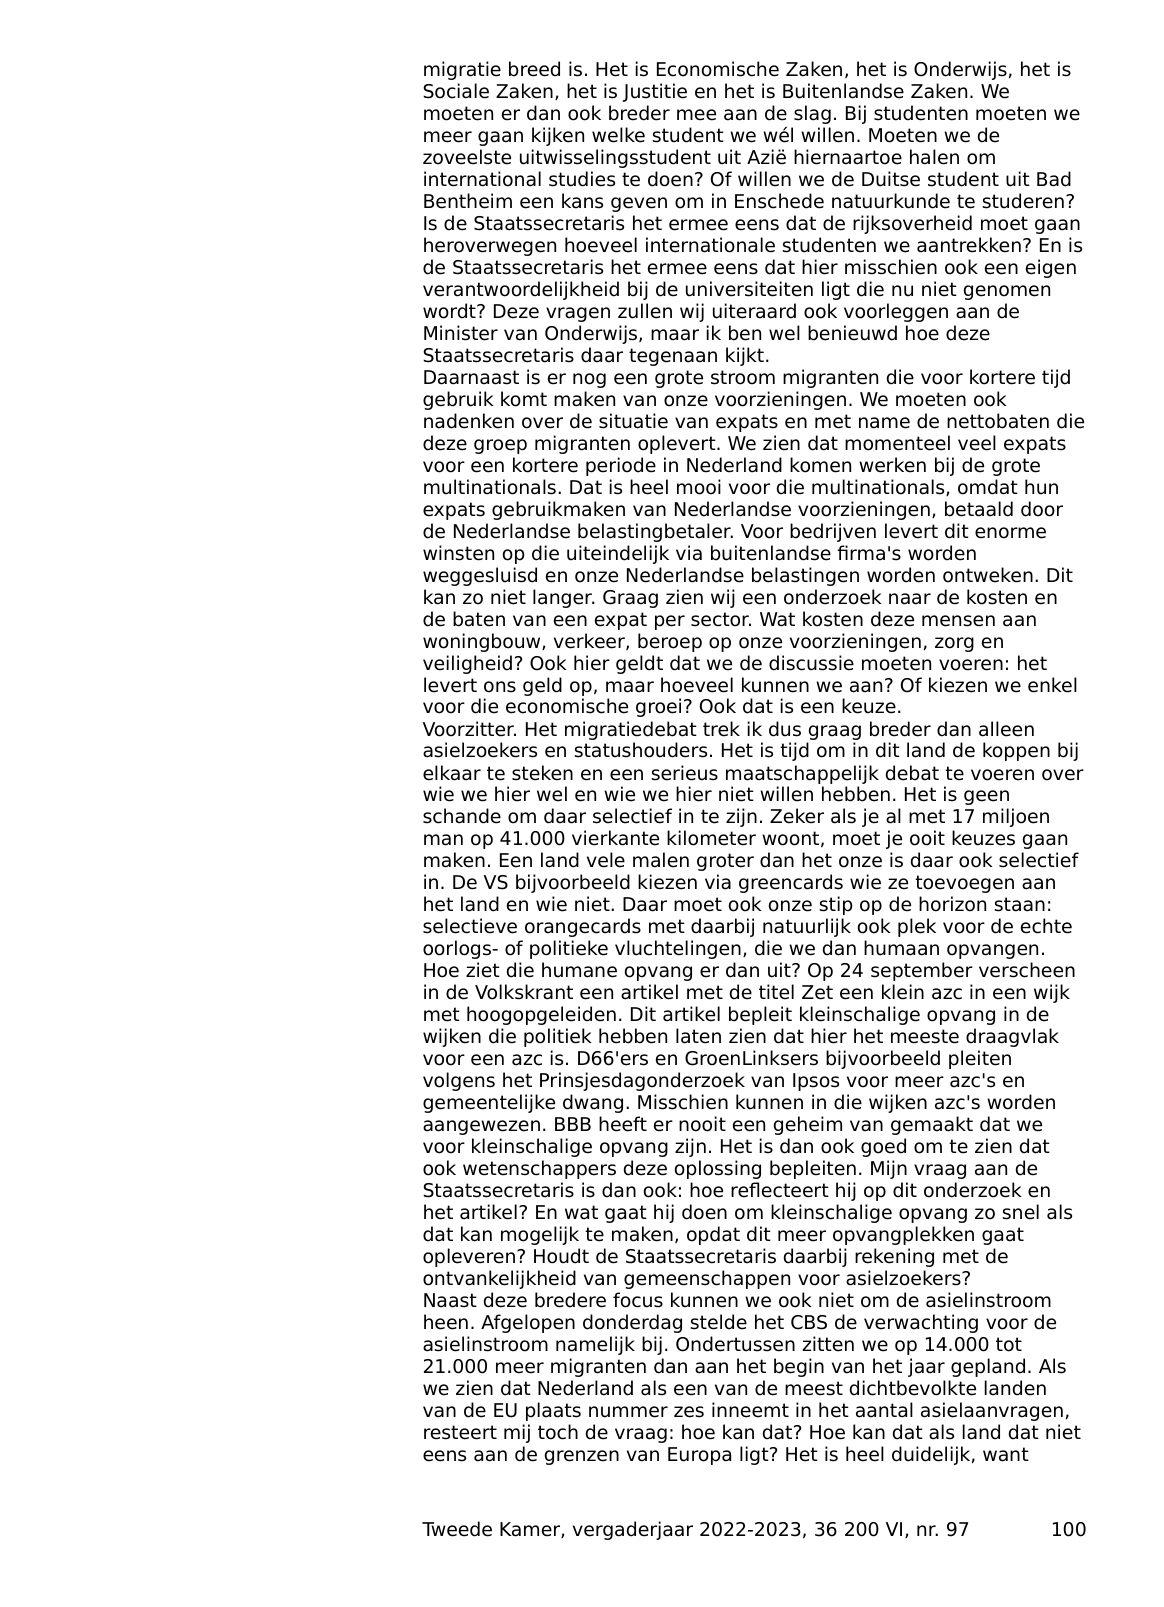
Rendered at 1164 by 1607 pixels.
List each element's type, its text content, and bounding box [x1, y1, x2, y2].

text Daarnaast is er nog een grote stroom migranten die voor kortere tijd gebruik komt maken van onze voorzieningen. We moeten ook nadenken over de situatie van expats en met name de nettobaten die deze groep migranten oplevert. We zien dat momenteel veel expats voor een kortere periode in Nederland komen werken bij de grote multinationals. Dat is heel mooi voor die multinationals, omdat hun expats gebruikmaken van Nederlandse voorzieningen, betaald door de Nederlandse belastingbetaler. Voor bedrijven levert dit enorme winsten op die uiteindelijk via buitenlandse firma's worden weggesluisd en onze Nederlandse belastingen worden ontweken. Dit kan zo niet langer. Graag zien wij een onderzoek naar de kosten en de baten van een expat per sector. Wat kosten deze mensen aan woningbouw, verkeer, beroep op onze voorzieningen, zorg en veiligheid? Ook hier geldt dat we de discussie moeten voeren: het levert ons geld op, maar hoeveel kunnen we aan? Of kiezen we enkel voor die economische groei? Ook dat is een keuze. [422, 367, 1087, 718]
text Naast deze bredere focus kunnen we ook niet om de asielinstroom heen. Afgelopen donderdag stelde het CBS de verwachting voor de asielinstroom namelijk bij. Ondertussen zitten we op 14.000 tot 21.000 meer migranten dan aan het begin van het jaar gepland. Als we zien dat Nederland als een van de meest dichtbevolkte landen van de EU plaats nummer zes inneemt in het aantal asielaanvragen, resteert mij toch de vraag: hoe kan dat? Hoe kan dat als land dat niet eens aan de grenzen van Europa ligt? Het is heel duidelijk, want [422, 1290, 1087, 1466]
text migratie breed is. Het is Economische Zaken, het is Onderwijs, het is Sociale Zaken, het is Justitie en het is Buitenlandse Zaken. We moeten er dan ook breder mee aan de slag. Bij studenten moeten we meer gaan kijken welke student we wél willen. Moeten we de zoveelste uitwisselingsstudent uit Azië hiernaartoe halen om international studies te doen? Of willen we de Duitse student uit Bad Bentheim een kans geven om in Enschede natuurkunde te studeren? Is de Staatssecretaris het ermee eens dat de rijksoverheid moet gaan heroverwegen hoeveel internationale studenten we aantrekken? En is de Staatssecretaris het ermee eens dat hier misschien ook een eigen verantwoordelijkheid bij de universiteiten ligt die nu niet genomen wordt? Deze vragen zullen wij uiteraard ook voorleggen aan de Minister van Onderwijs, maar ik ben wel benieuwd hoe deze Staatssecretaris daar tegenaan kijkt. [422, 59, 1087, 367]
text Hoe ziet die humane opvang er dan uit? Op 24 september verscheen in de Volkskrant een artikel met de titel Zet een klein azc in een wijk met hoogopgeleiden. Dit artikel bepleit kleinschalige opvang in de wijken die politiek hebben laten zien dat hier het meeste draagvlak voor een azc is. D66'ers en GroenLinksers bijvoorbeeld pleiten volgens het Prinsjesdagonderzoek van Ipsos voor meer azc's en gemeentelijke dwang. Misschien kunnen in die wijken azc's worden aangewezen. BBB heeft er nooit een geheim van gemaakt dat we voor kleinschalige opvang zijn. Het is dan ook goed om te zien dat ook wetenschappers deze oplossing bepleiten. Mijn vraag aan de Staatssecretaris is dan ook: hoe reflecteert hij op dit onderzoek en het artikel? En wat gaat hij doen om kleinschalige opvang zo snel als dat kan mogelijk te maken, opdat dit meer opvangplekken gaat opleveren? Houdt de Staatssecretaris daarbij rekening met de ontvankelijkheid van gemeenschappen voor asielzoekers? [422, 960, 1087, 1290]
text Voorzitter. Het migratiedebat trek ik dus graag breder dan alleen asielzoekers en statushouders. Het is tijd om in dit land de koppen bij elkaar te steken en een serieus maatschappelijk debat te voeren over wie we hier wel en wie we hier niet willen hebben. Het is geen schande om daar selectief in te zijn. Zeker als je al met 17 miljoen man op 41.000 vierkante kilometer woont, moet je ooit keuzes gaan maken. Een land vele malen groter dan het onze is daar ook selectief in. De VS bijvoorbeeld kiezen via greencards wie ze toevoegen aan het land en wie niet. Daar moet ook onze stip op de horizon staan: selectieve orangecards met daarbij natuurlijk ook plek voor de echte oorlogs- of politieke vluchtelingen, die we dan humaan opvangen. [422, 718, 1087, 960]
